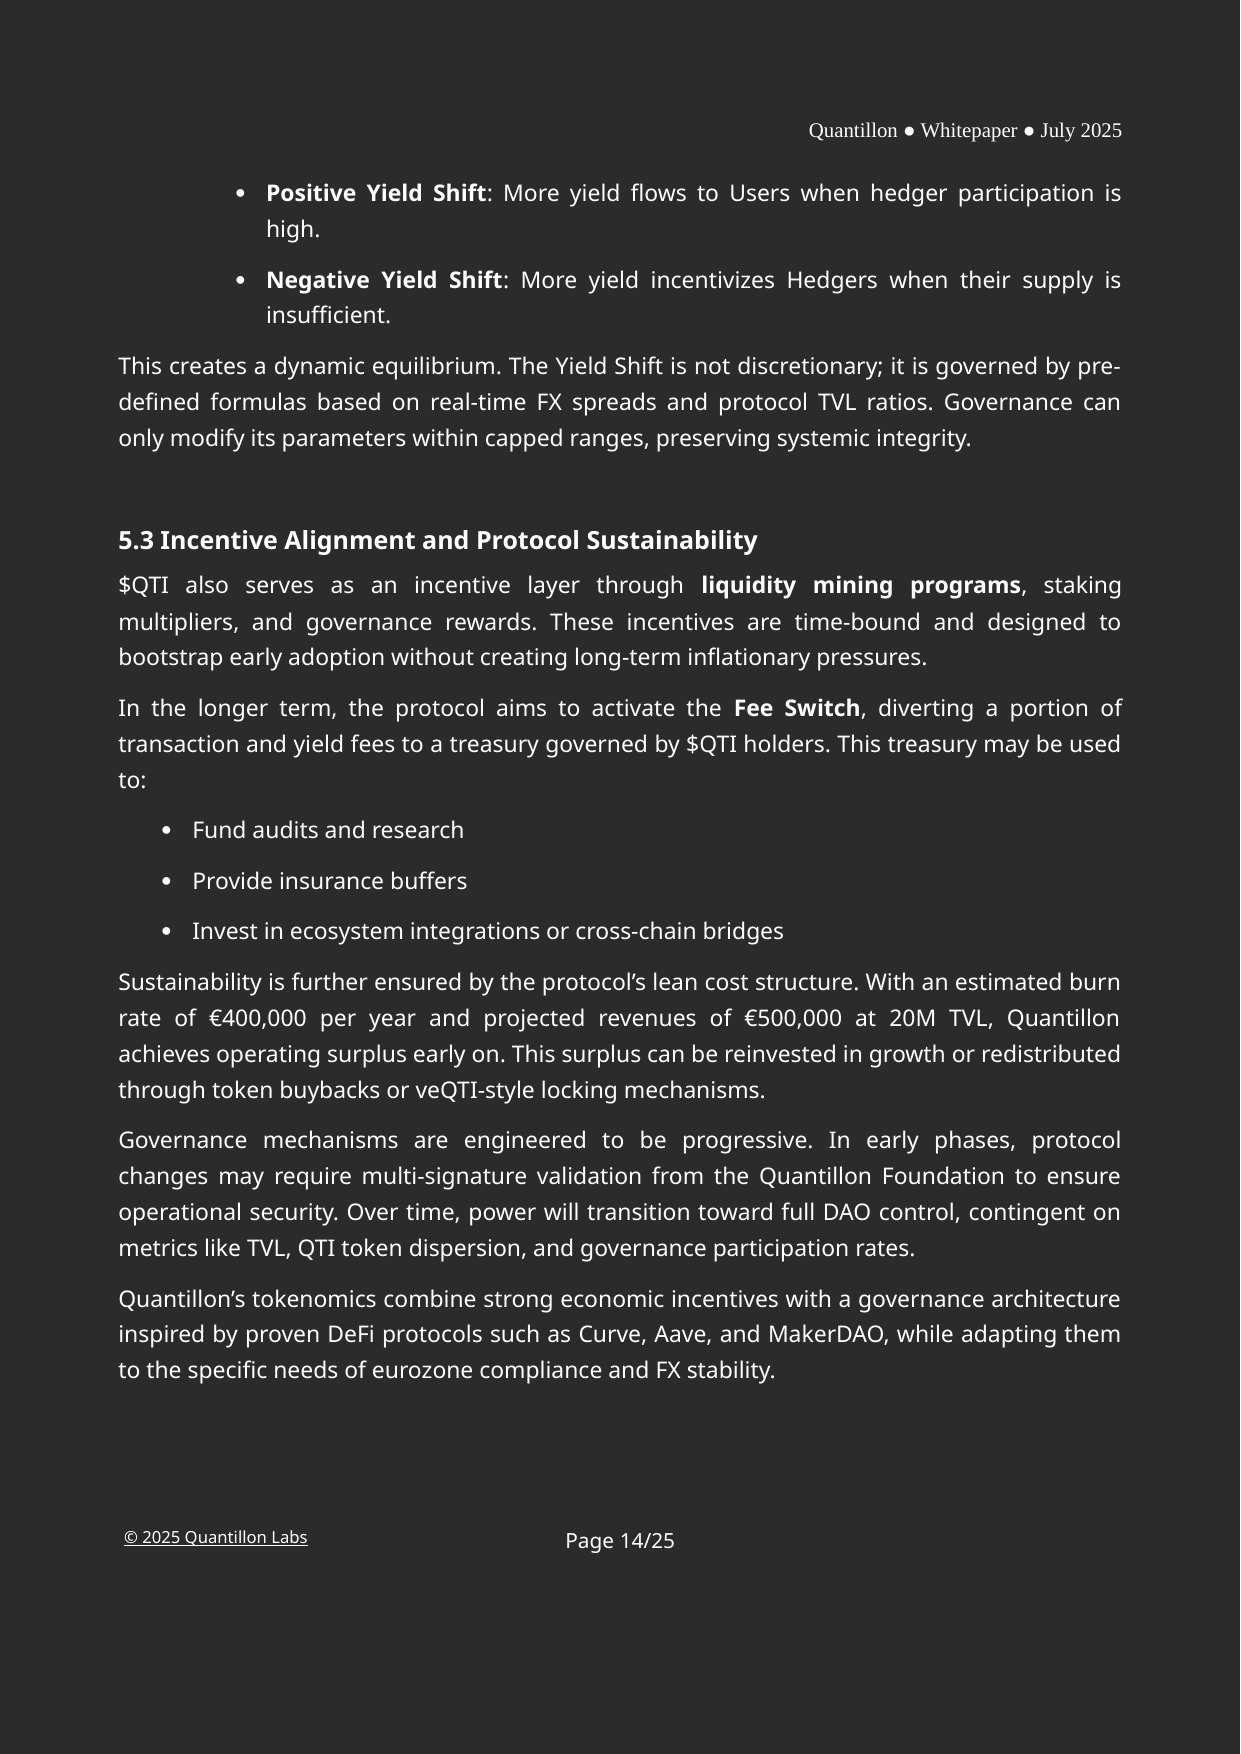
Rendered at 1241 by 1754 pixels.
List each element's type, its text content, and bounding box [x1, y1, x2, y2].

list Fund audits and research [162, 814, 1122, 846]
text $QTI also serves as an incentive layer through liquidity mining programs, staking multipliers, and governance rewards. These incentives are time-bound and designed to bootstrap early adoption without creating long-term inflationary pressures. [118, 569, 1122, 673]
list Invest in ecosystem integrations or cross-chain bridges [162, 915, 1122, 947]
text Quantillon’s tokenomics combine strong economic incentives with a governance architecture inspired by proven DeFi protocols such as Curve, Aave, and MakerDAO, while adapting them to the specific needs of eurozone compliance and FX stability. [118, 1282, 1122, 1386]
list Negative Yield Shift: More yield incentivizes Hedgers when their supply is insufficient. [236, 263, 1122, 331]
text Governance mechanisms are engineered to be progressive. In early phases, protocol changes may require multi-signature validation from the Quantillon Foundation to ensure operational security. Over time, power will transition toward full DAO control, contingent on metrics like TVL, QTI token dispersion, and governance participation rates. [118, 1124, 1122, 1263]
text In the longer term, the protocol aims to activate the Fee Switch, diverting a portion of transaction and yield fees to a treasury governed by $QTI holders. This treasury may be used to: [118, 692, 1122, 795]
subtitle 5.3 Incentive Alignment and Protocol Sustainability [118, 523, 1122, 557]
list Positive Yield Shift: More yield flows to Users when hedger participation is high. [236, 177, 1122, 244]
text This creates a dynamic equilibrium. The Yield Shift is not discretionary; it is governed by pre-defined formulas based on real-time FX spreads and protocol TVL ratios. Governance can only modify its parameters within capped ranges, preserving systemic integrity. [118, 350, 1122, 453]
text Sustainability is further ensured by the protocol’s lean cost structure. With an estimated burn rate of €400,000 per year and projected revenues of €500,000 at 20M TVL, Quantillon achieves operating surplus early on. This surplus can be reinvested in growth or redistributed through token buybacks or veQTI-style locking mechanisms. [118, 966, 1122, 1105]
list Provide insurance buffers [162, 865, 1122, 896]
